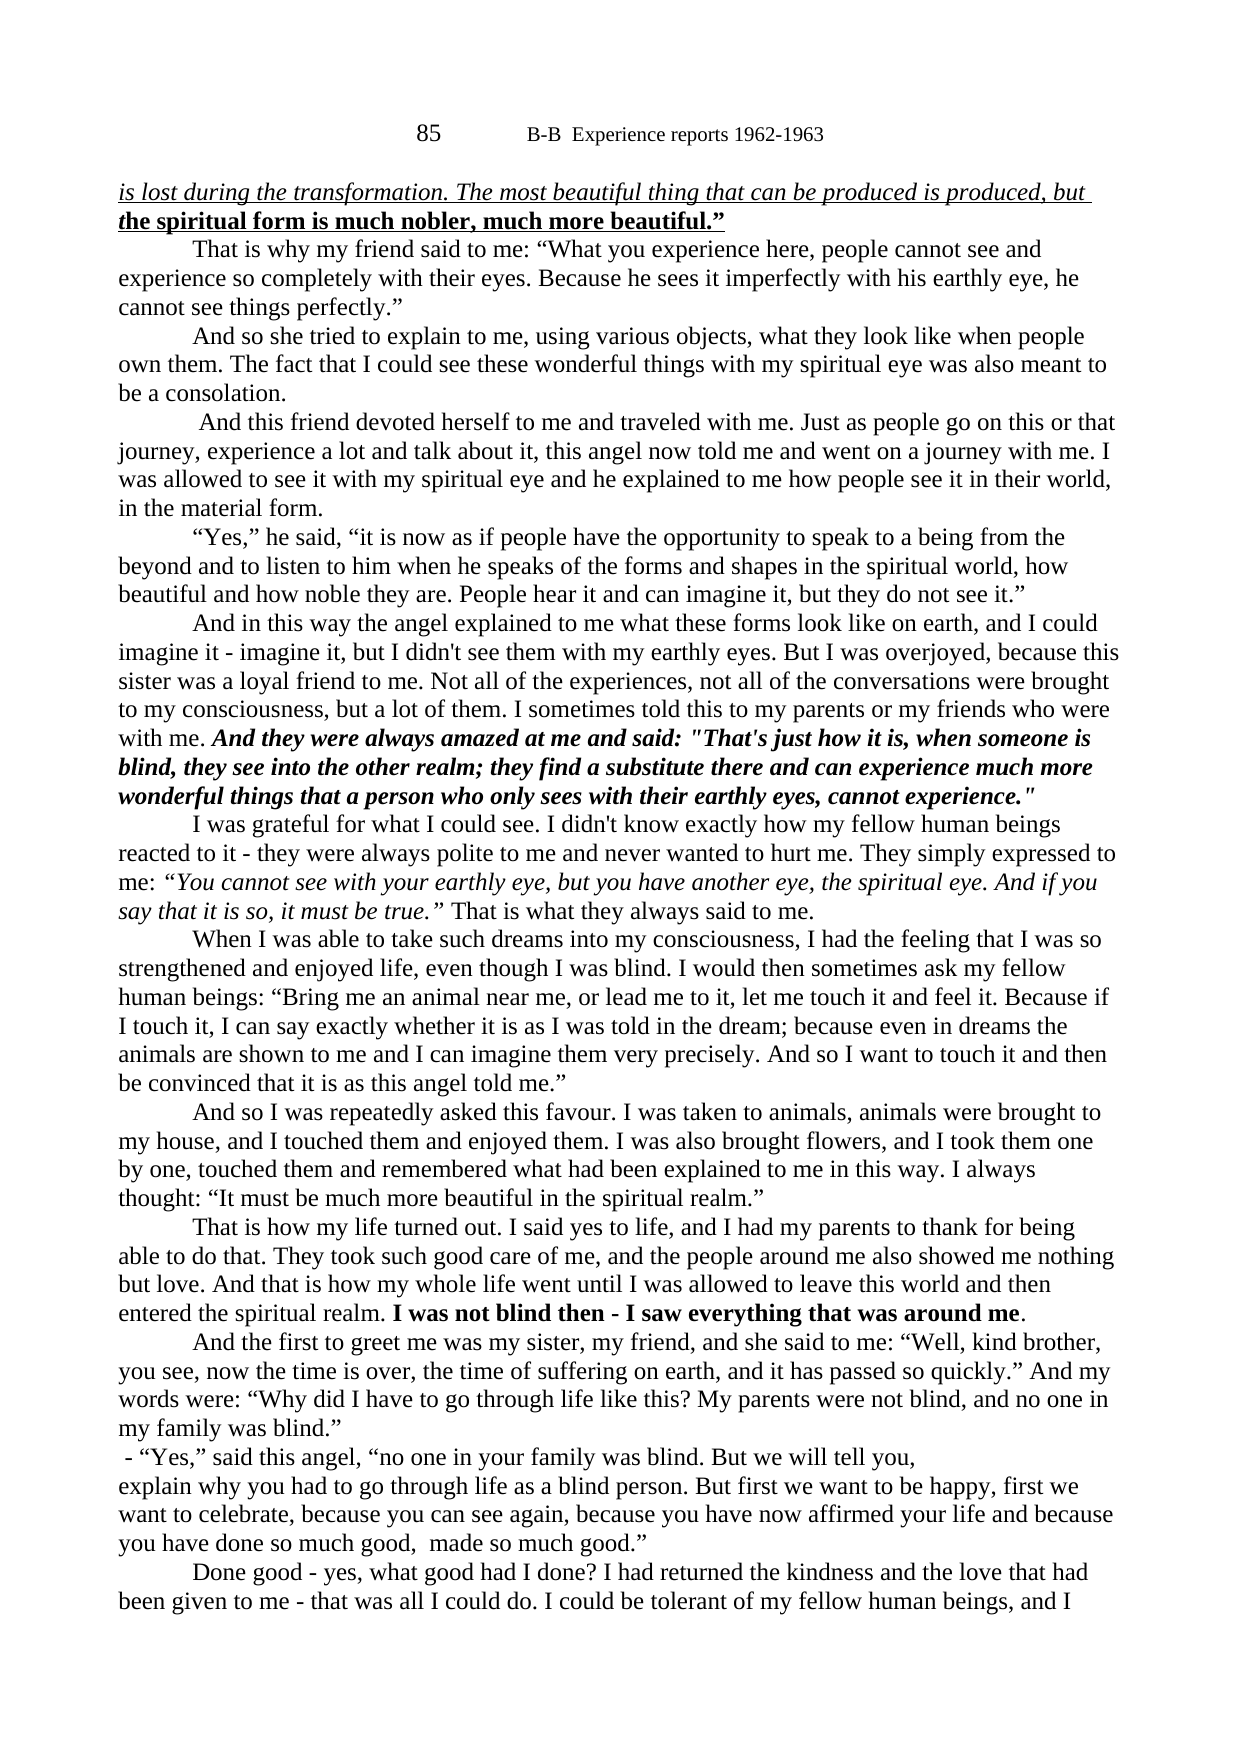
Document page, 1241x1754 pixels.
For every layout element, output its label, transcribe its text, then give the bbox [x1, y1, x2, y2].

text And so I was repeatedly asked this favour. I was taken to animals, animals were brought to my house, and I touched them and enjoyed them. I was also brought flowers, and I took them one by one, touched them and remembered what had been explained to me in this way. I always thought: “It must be much more beautiful in the spiritual realm.” [118, 1097, 1122, 1212]
text I was grateful for what I could see. I didn't know exactly how my fellow human beings reacted to it - they were always polite to me and never wanted to hurt me. They simply expressed to me: “You cannot see with your earthly eye, but you have another eye, the spiritual eye. And if you say that it is so, it must be true.” That is what they always said to me. [118, 809, 1122, 924]
text That is why my friend said to me: “What you experience here, people cannot see and experience so completely with their eyes. Because he sees it imperfectly with his earthly eye, he cannot see things perfectly.” [118, 234, 1122, 321]
text That is how my life turned out. I said yes to life, and I had my parents to thank for being able to do that. They took such good care of me, and the people around me also showed me nothing but love. And that is how my whole life went until I was allowed to leave this world and then entered the spiritual realm. I was not blind then - I saw everything that was around me. [118, 1212, 1122, 1327]
text explain why you had to go through life as a blind person. But first we want to be happy, first we want to celebrate, because you can see again, because you have now affirmed your life and because you have done so much good, made so much good.” [118, 1471, 1122, 1557]
text And so she tried to explain to me, using various objects, what they look like when people own them. The fact that I could see these wonderful things with my spiritual eye was also meant to be a consolation. [118, 321, 1122, 407]
text is lost during the transformation. The most beautiful thing that can be produced is produced, but the spiritual form is much nobler, much more beautiful.” [118, 177, 1122, 234]
text And this friend devoted herself to me and traveled with me. Just as people go on this or that journey, experience a lot and talk about it, this angel now told me and went on a journey with me. I was allowed to see it with my spiritual eye and he explained to me how people see it in their world, in the material form. [118, 407, 1122, 522]
text Done good - yes, what good had I done? I had returned the kindness and the love that had been given to me - that was all I could do. I could be tolerant of my fellow human beings, and I [118, 1557, 1122, 1614]
text And the first to greet me was my sister, my friend, and she said to me: “Well, kind brother, you see, now the time is over, the time of suffering on earth, and it has passed so quickly.” And my words were: “Why did I have to go through life like this? My parents were not blind, and no one in my family was blind.” [118, 1327, 1122, 1442]
text - “Yes,” said this angel, “no one in your family was blind. But we will tell you, [118, 1442, 1122, 1471]
text When I was able to take such dreams into my consciousness, I had the feeling that I was so strengthened and enjoyed life, even though I was blind. I would then sometimes ask my fellow human beings: “Bring me an animal near me, or lead me to it, let me touch it and feel it. Because if I touch it, I can say exactly whether it is as I was told in the dream; because even in dreams the animals are shown to me and I can imagine them very precisely. And so I want to touch it and then be convinced that it is as this angel told me.” [118, 924, 1122, 1097]
text “Yes,” he said, “it is now as if people have the opportunity to speak to a being from the beyond and to listen to him when he speaks of the forms and shapes in the spiritual world, how beautiful and how noble they are. People hear it and can imagine it, but they do not see it.” [118, 522, 1122, 608]
text And in this way the angel explained to me what these forms look like on earth, and I could imagine it - imagine it, but I didn't see them with my earthly eyes. But I was overjoyed, because this sister was a loyal friend to me. Not all of the experiences, not all of the conversations were brought to my consciousness, but a lot of them. I sometimes told this to my parents or my friends who were with me. And they were always amazed at me and said: "That's just how it is, when someone is blind, they see into the other realm; they find a substitute there and can experience much more wonderful things that a person who only sees with their earthly eyes, cannot experience." [118, 608, 1122, 809]
